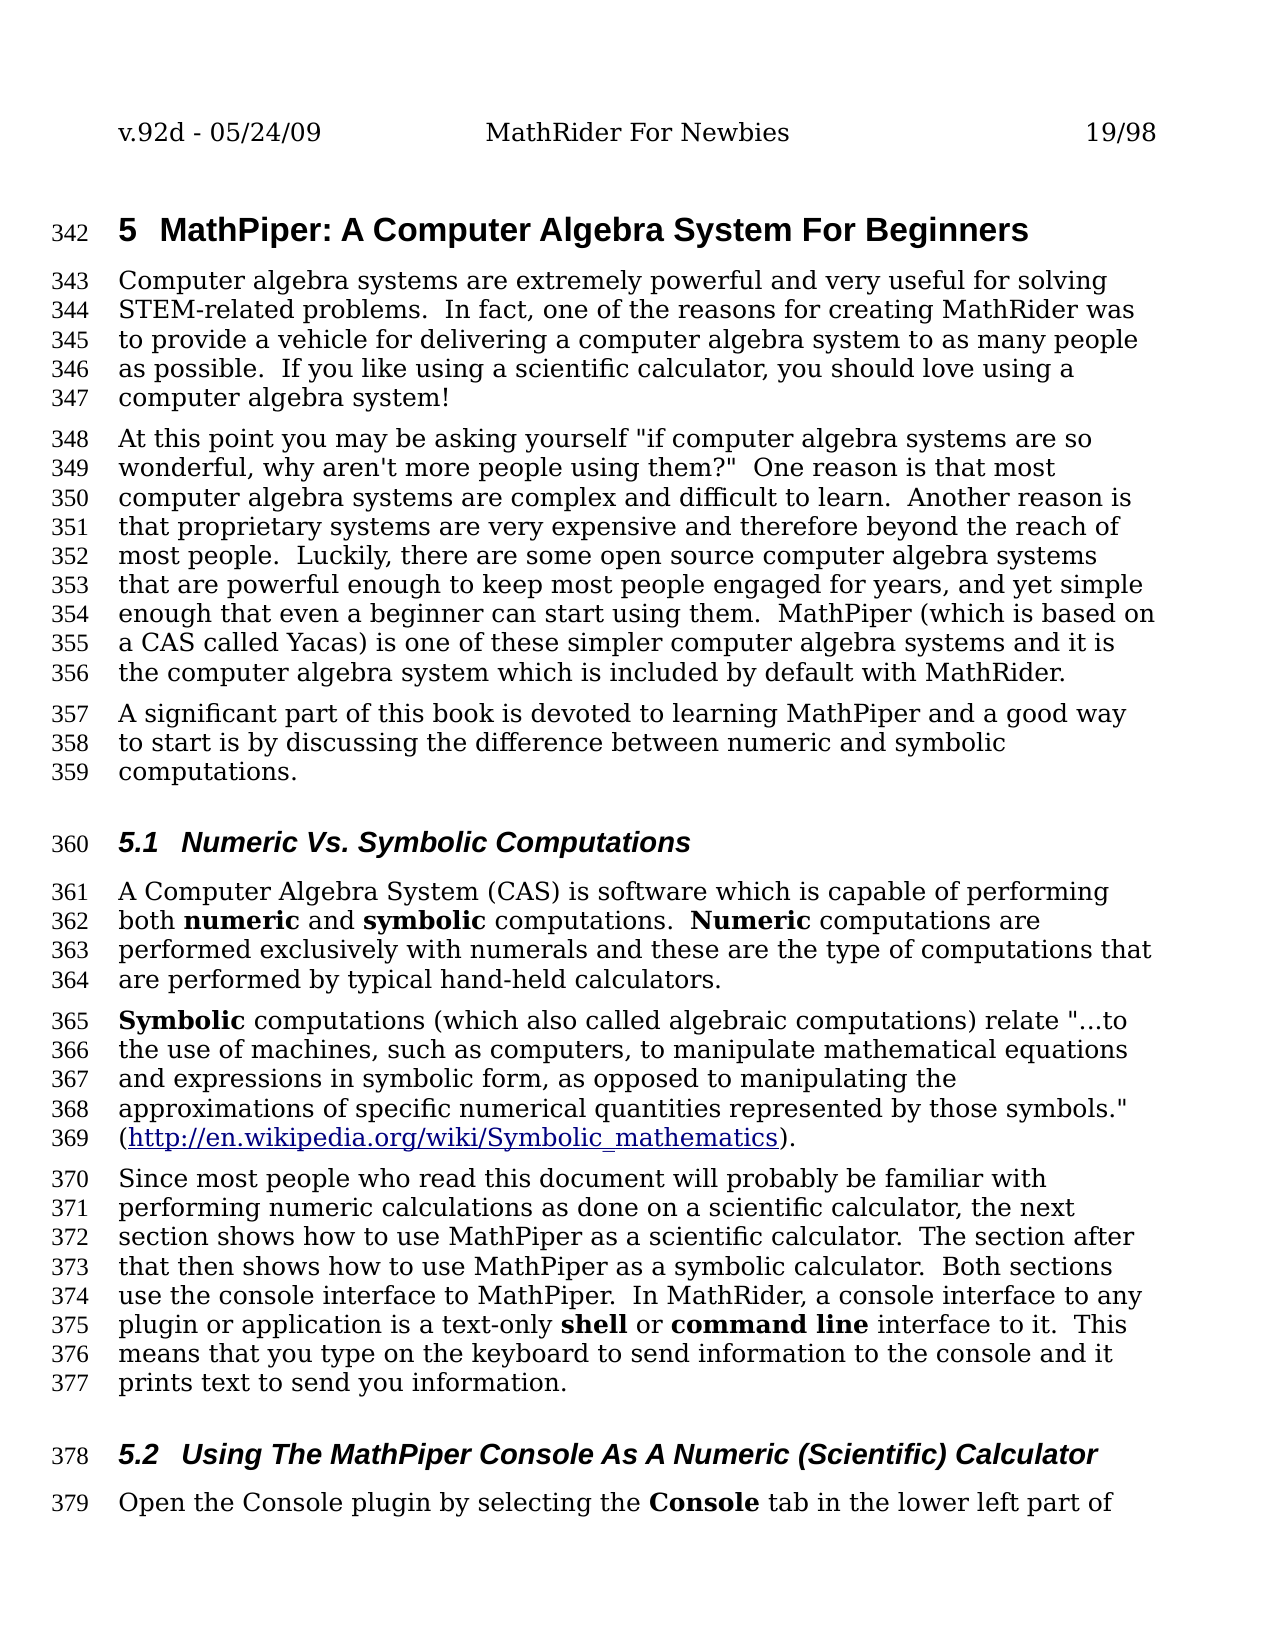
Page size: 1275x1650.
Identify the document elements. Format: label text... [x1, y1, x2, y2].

text At this point you may be asking yourself "if computer algebra systems are so wonderful, why aren't more people using them?" One reason is that most computer algebra systems are complex and difficult to learn. Another reason is that proprietary systems are very expensive and therefore beyond the reach of most people. Luckily, there are some open source computer algebra systems that are powerful enough to keep most people engaged for years, and yet simple enough that even a beginner can start using them. MathPiper (which is based on a CAS called Yacas) is one of these simpler computer algebra systems and it is the computer algebra system which is included by default with MathRider. [118, 424, 1157, 687]
text Open the Console plugin by selecting the Console tab in the lower left part of [118, 1488, 1157, 1518]
text A significant part of this book is devoted to learning MathPiper and a good way to start is by discussing the difference between numeric and symbolic computations. [118, 699, 1157, 786]
text Since most people who read this document will probably be familiar with performing numeric calculations as done on a scientific calculator, the next section shows how to use MathPiper as a scientific calculator. The section after that then shows how to use MathPiper as a symbolic calculator. Both sections use the console interface to MathPiper. In MathRider, a console interface to any plugin or application is a text-only shell or command line interface to it. This means that you type on the keyboard to send information to the console and it prints text to send you information. [118, 1164, 1157, 1398]
text Computer algebra systems are extremely powerful and very useful for solving STEM-related problems. In fact, one of the reasons for creating MathRider was to provide a vehicle for delivering a computer algebra system to as many people as possible. If you like using a scientific calculator, you should love using a computer algebra system! [118, 266, 1157, 412]
text A Computer Algebra System (CAS) is software which is capable of performing both numeric and symbolic computations. Numeric computations are performed exclusively with numerals and these are the type of computations that are performed by typical hand-held calculators. [118, 877, 1157, 994]
subtitle MathPiper: A Computer Algebra System For Beginners [118, 210, 1157, 248]
subtitle Numeric Vs. Symbolic Computations [118, 826, 1157, 859]
subtitle Using The MathPiper Console As A Numeric (Scientific) Calculator [118, 1437, 1157, 1470]
text Symbolic computations (which also called algebraic computations) relate "...to the use of machines, such as computers, to manipulate mathematical equations and expressions in symbolic form, as opposed to manipulating the approximations of specific numerical quantities represented by those symbols." (http://en.wikipedia.org/wiki/Symbolic_mathematics). [118, 1006, 1157, 1152]
